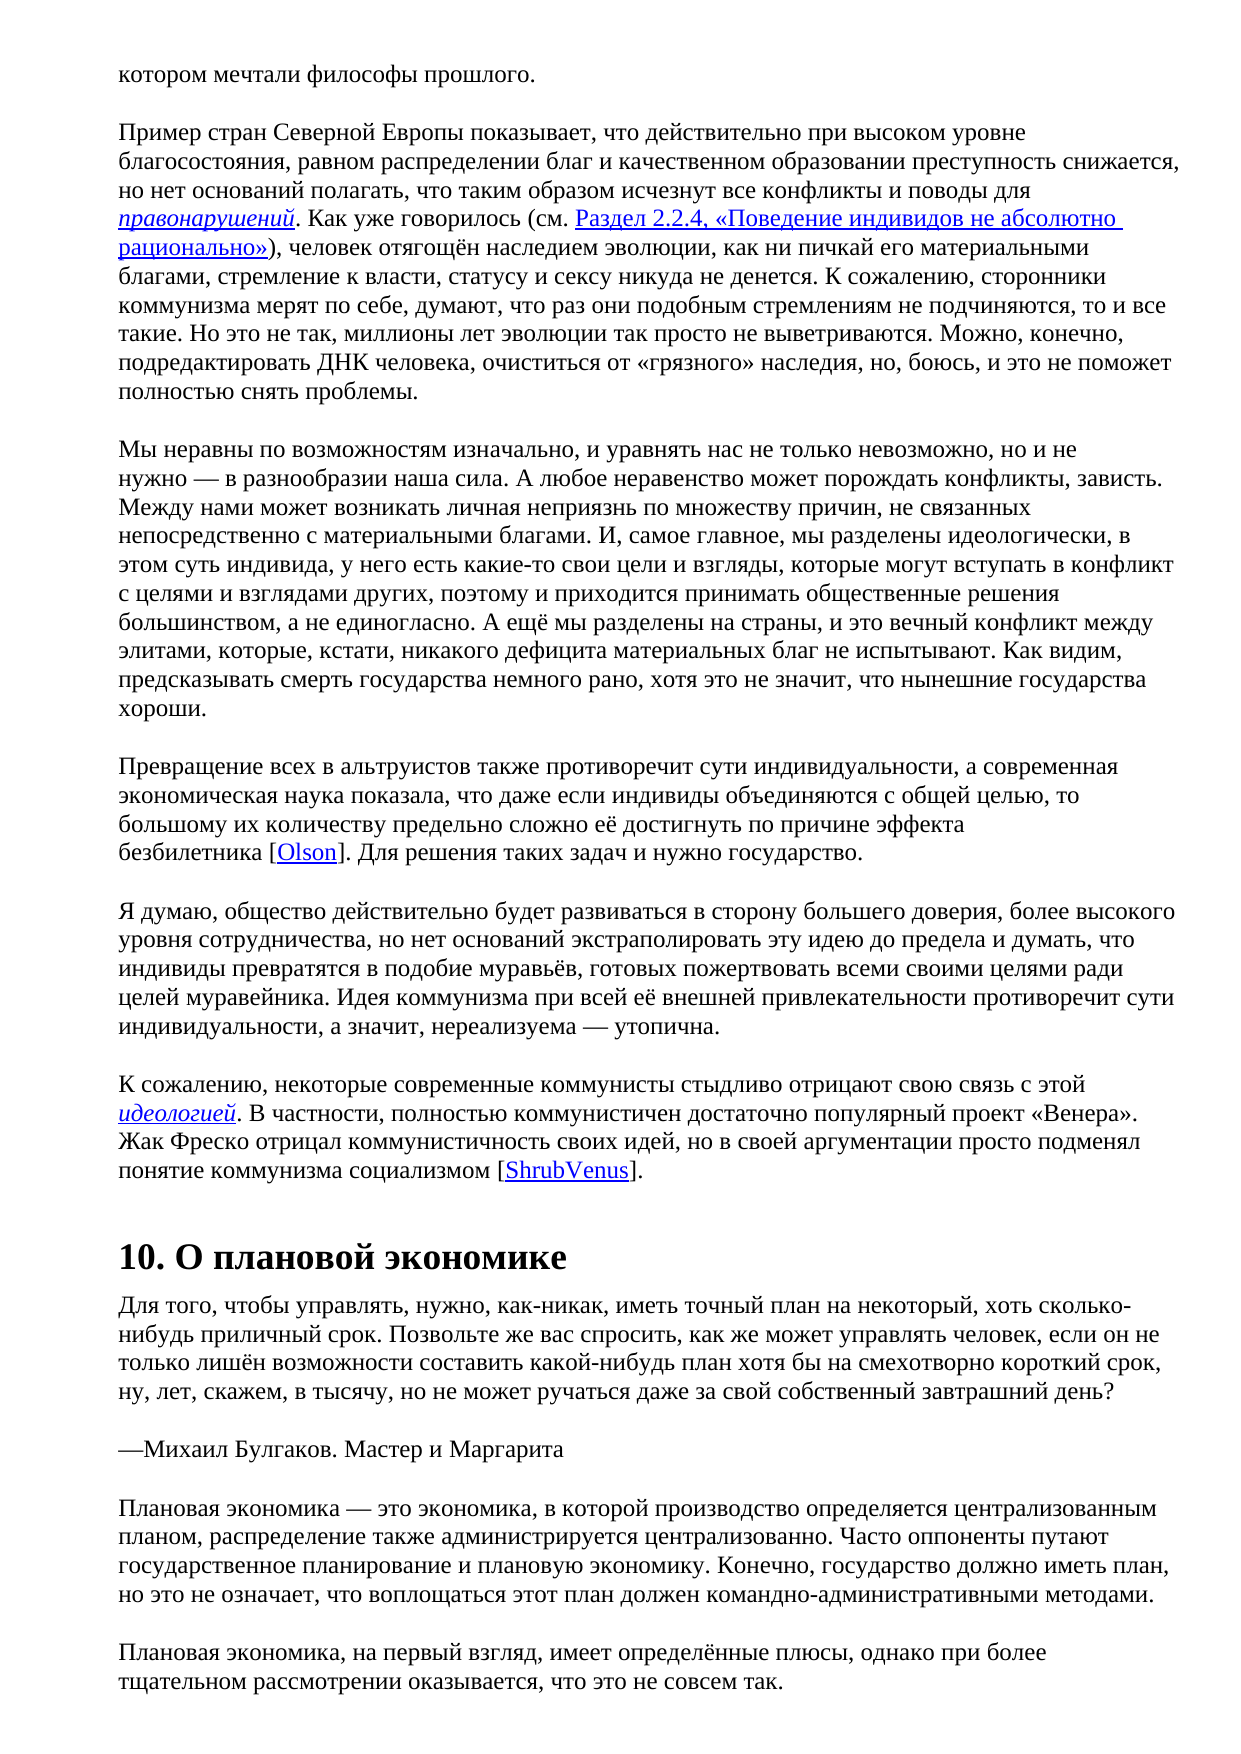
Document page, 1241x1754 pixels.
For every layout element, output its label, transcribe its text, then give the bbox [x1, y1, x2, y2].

text Плановая экономика, на первый взгляд, имеет определённые плюсы, однако при более тщательном рассмотрении оказывается, что это не совсем так. [118, 1637, 1181, 1694]
text Для того, чтобы управлять, нужно, как-никак, иметь точный план на некоторый, хоть сколько-нибудь приличный срок. Позвольте же вас спросить, как же может управлять человек, если он не только лишён возможности составить какой-нибудь план хотя бы на смехотворно короткий срок, ну, лет, скажем, в тысячу, но не может ручаться даже за свой собственный завтрашний день? [118, 1290, 1181, 1405]
text Превращение всех в альтруистов также противоречит сути индивидуальности, а современная экономическая наука показала, что даже если индивиды объединяются с общей целью, то большому их количеству предельно сложно её достигнуть по причине эффекта безбилетника [Olson]. Для решения таких задач и нужно государство. [118, 751, 1181, 866]
text Плановая экономика — это экономика, в которой производство определяется централизованным планом, распределение также администрируется централизованно. Часто оппоненты путают государственное планирование и плановую экономику. Конечно, государство должно иметь план, но это не означает, что воплощаться этот план должен командно-административными методами. [118, 1493, 1181, 1608]
text Мы неравны по возможностям изначально, и уравнять нас не только невозможно, но и не нужно — в разнообразии наша сила. А любое неравенство может порождать конфликты, зависть. Между нами может возникать личная неприязнь по множеству причин, не связанных непосредственно с материальными благами. И, самое главное, мы разделены идеологически, в этом суть индивида, у него есть какие-то свои цели и взгляды, которые могут вступать в конфликт с целями и взглядами других, поэтому и приходится принимать общественные решения большинством, а не единогласно. А ещё мы разделены на страны, и это вечный конфликт между элитами, которые, кстати, никакого дефицита материальных благ не испытывают. Как видим, предсказывать смерть государства немного рано, хотя это не значит, что нынешние государства хороши. [118, 434, 1181, 722]
subtitle 10. О плановой экономике [118, 1234, 1181, 1277]
text котором мечтали философы прошлого. [118, 59, 1181, 88]
text Я думаю, общество действительно будет развиваться в сторону большего доверия, более высокого уровня сотрудничества, но нет оснований экстраполировать эту идею до предела и думать, что индивиды превратятся в подобие муравьёв, готовых пожертвовать всеми своими целями ради целей муравейника. Идея коммунизма при всей её внешней привлекательности противоречит сути индивидуальности, а значит, нереализуема — утопична. [118, 896, 1181, 1039]
text Пример стран Северной Европы показывает, что действительно при высоком уровне благосостояния, равном распределении благ и качественном образовании преступность снижается, но нет оснований полагать, что таким образом исчезнут все конфликты и поводы для правонарушений. Как уже говорилось (см. Раздел 2.2.4, «Поведение индивидов не абсолютно рационально»), человек отягощён наследием эволюции, как ни пичкай его материальными благами, стремление к власти, статусу и сексу никуда не денется. К сожалению, сторонники коммунизма мерят по себе, думают, что раз они подобным стремлениям не подчиняются, то и все такие. Но это не так, миллионы лет эволюции так просто не выветриваются. Можно, конечно, подредактировать ДНК человека, очиститься от «грязного» наследия, но, боюсь, и это не поможет полностью снять проблемы. [118, 117, 1181, 405]
text К сожалению, некоторые современные коммунисты стыдливо отрицают свою связь с этой идеологией. В частности, полностью коммунистичен достаточно популярный проект «Венера». Жак Фреско отрицал коммунистичность своих идей, но в своей аргументации просто подменял понятие коммунизма социализмом [ShrubVenus]. [118, 1069, 1181, 1184]
text —Михаил Булгаков. Мастер и Маргарита [118, 1434, 1181, 1463]
